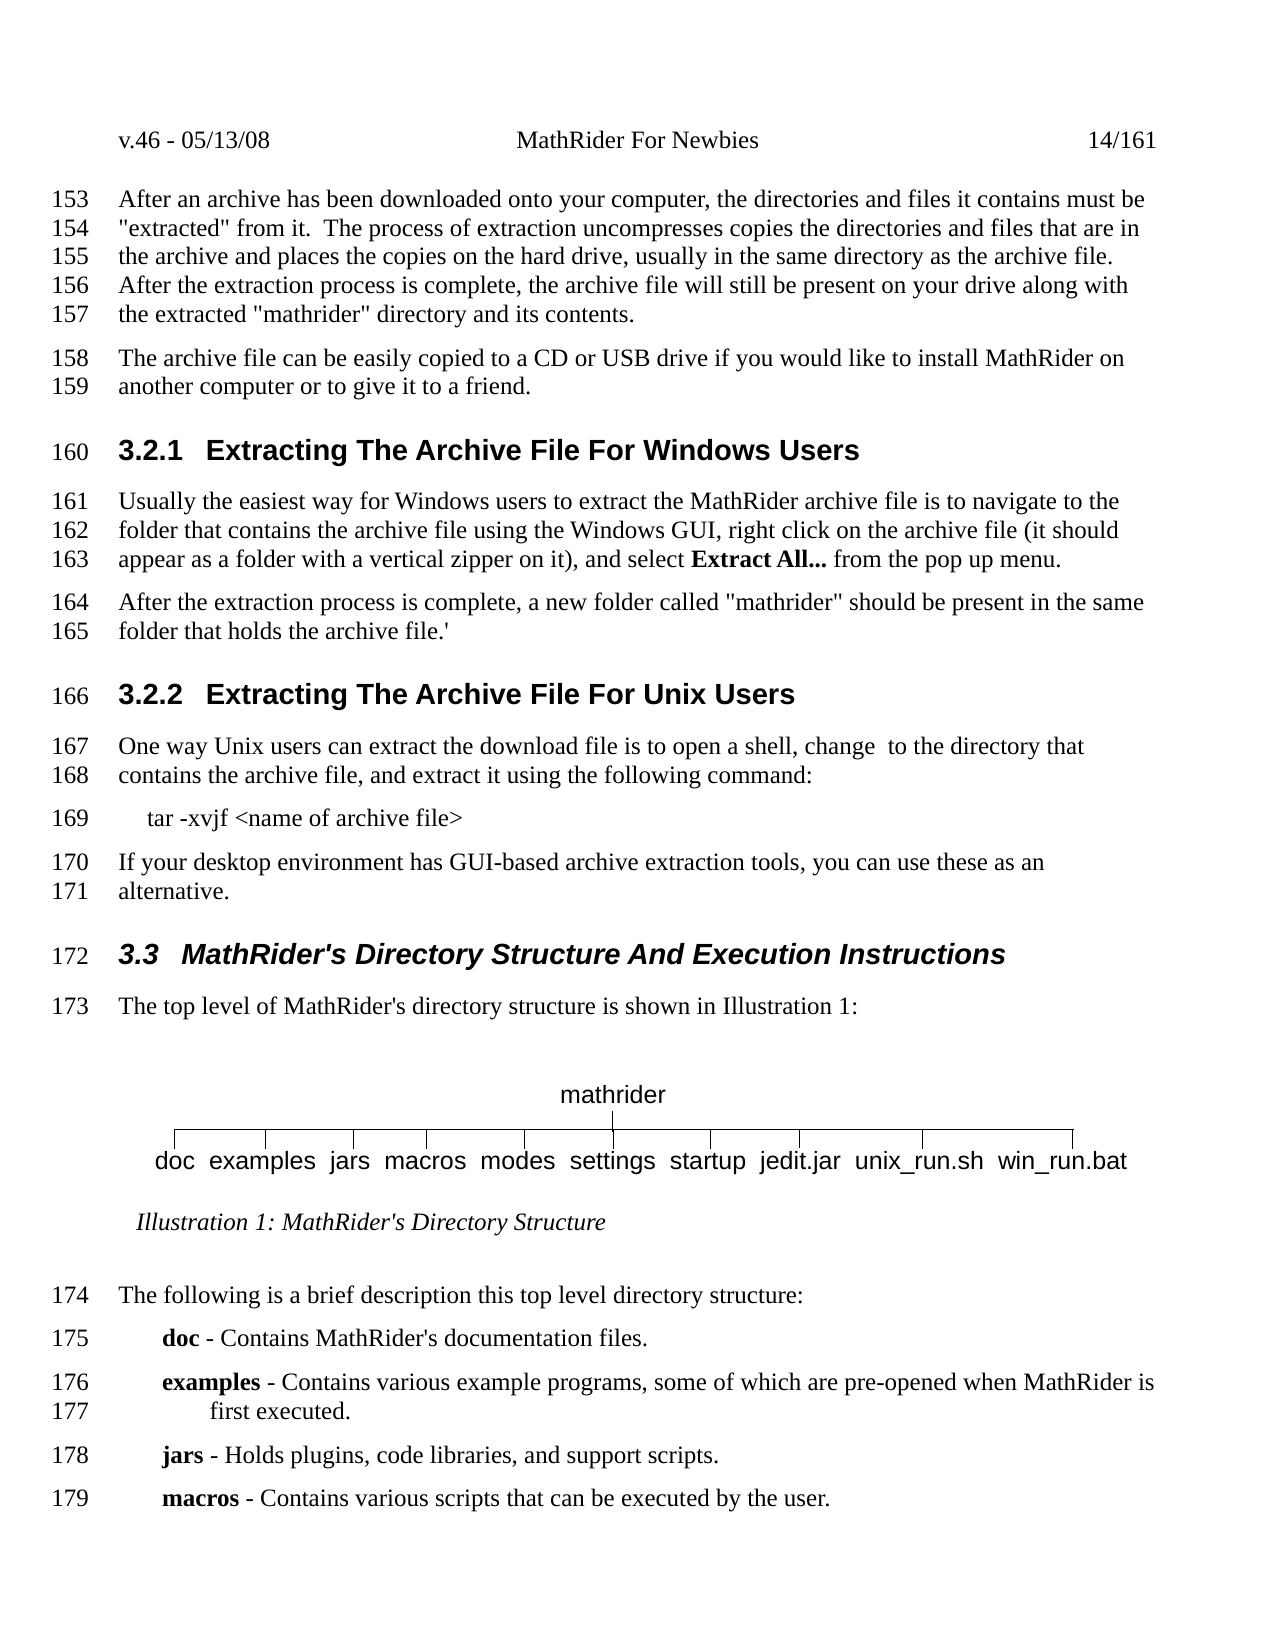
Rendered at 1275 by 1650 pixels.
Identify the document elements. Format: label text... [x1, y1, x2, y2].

text One way Unix users can extract the download file is to open a shell, change to the directory that contains the archive file, and extract it using the following command: [118, 731, 1157, 788]
subtitle Extracting The Archive File For Unix Users [118, 677, 1157, 711]
text After an archive has been downloaded onto your computer, the directories and files it contains must be "extracted" from it. The process of extraction uncompresses copies the directories and files that are in the archive and places the copies on the hard drive, usually in the same directory as the archive file. After the extraction process is complete, the archive file will still be present on your drive along with the extracted "mathrider" directory and its contents. [118, 184, 1157, 328]
text The archive file can be easily copied to a CD or USB drive if you would like to install MathRider on another computer or to give it to a friend. [118, 343, 1157, 400]
text The top level of MathRider's directory structure is shown in Illustration 1: [118, 991, 1157, 1019]
subtitle Extracting The Archive File For Windows Users [118, 433, 1157, 466]
text macros - Contains various scripts that can be executed by the user. [162, 1483, 1157, 1512]
text doc - Contains MathRider's documentation files. [162, 1323, 1157, 1352]
text tar -xvjf <name of archive file> [147, 803, 1157, 832]
text examples - Contains various example programs, some of which are pre-opened when MathRider is first executed. [162, 1367, 1157, 1425]
text If your desktop environment has GUI-based archive extraction tools, you can use these as an alternative. [118, 847, 1157, 905]
text After the extraction process is complete, a new folder called "mathrider" should be present in the same folder that holds the archive file.' [118, 587, 1157, 645]
text The following is a brief description this top level directory structure: [118, 1280, 1157, 1308]
text Illustration 1: MathRider's Directory Structure [136, 1053, 1153, 1236]
text jars - Holds plugins, code libraries, and support scripts. [162, 1440, 1157, 1468]
text Usually the easiest way for Windows users to extract the MathRider archive file is to navigate to the folder that contains the archive file using the Windows GUI, right click on the archive file (it should appear as a folder with a vertical zipper on it), and select Extract All... from the pop up menu. [118, 486, 1157, 572]
subtitle MathRider's Directory Structure And Execution Instructions [118, 937, 1157, 971]
